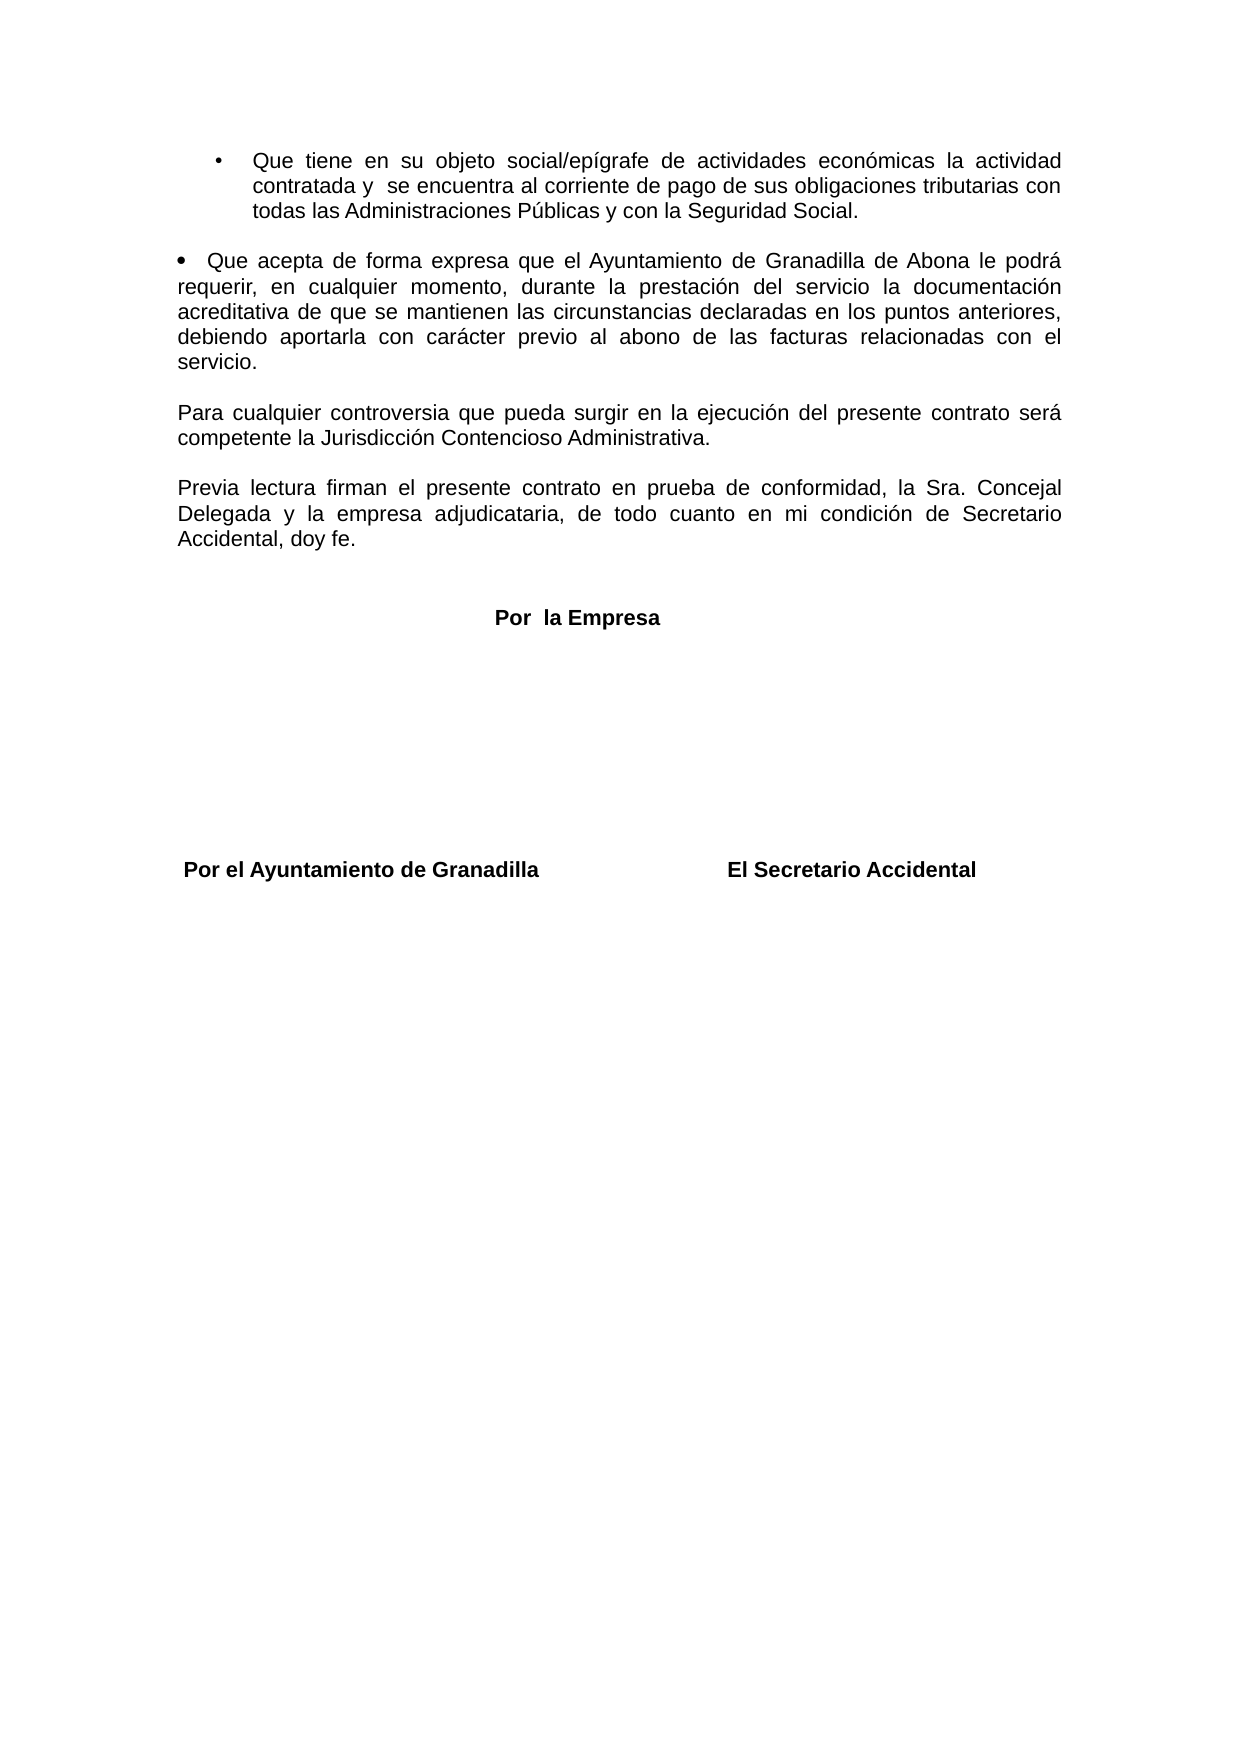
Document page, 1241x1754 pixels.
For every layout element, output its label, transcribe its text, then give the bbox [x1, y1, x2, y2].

text Por el Ayuntamiento de Granadilla El Secretario Accidental [177, 857, 1063, 882]
list Que acepta de forma expresa que el Ayuntamiento de Granadilla de Abona le podrá requerir, en cualquier momento, durante la prestación del servicio la documentación acreditativa de que se mantienen las circunstancias declaradas en los puntos anteriores, debiendo aportarla con carácter previo al abono de las facturas relacionadas con el servicio. [177, 248, 1063, 374]
text Por la Empresa [177, 605, 1063, 630]
list Que tiene en su objeto social/epígrafe de actividades económicas la actividad contratada y se encuentra al corriente de pago de sus obligaciones tributarias con todas las Administraciones Públicas y con la Seguridad Social. [215, 148, 1063, 223]
subtitle Previa lectura firman el presente contrato en prueba de conformidad, la Sra. Concejal Delegada y la empresa adjudicataria, de todo cuanto en mi condición de Secretario Accidental, doy fe. [177, 475, 1063, 551]
text Para cualquier controversia que pueda surgir en la ejecución del presente contrato será competente la Jurisdicción Contencioso Administrativa. [177, 400, 1063, 450]
